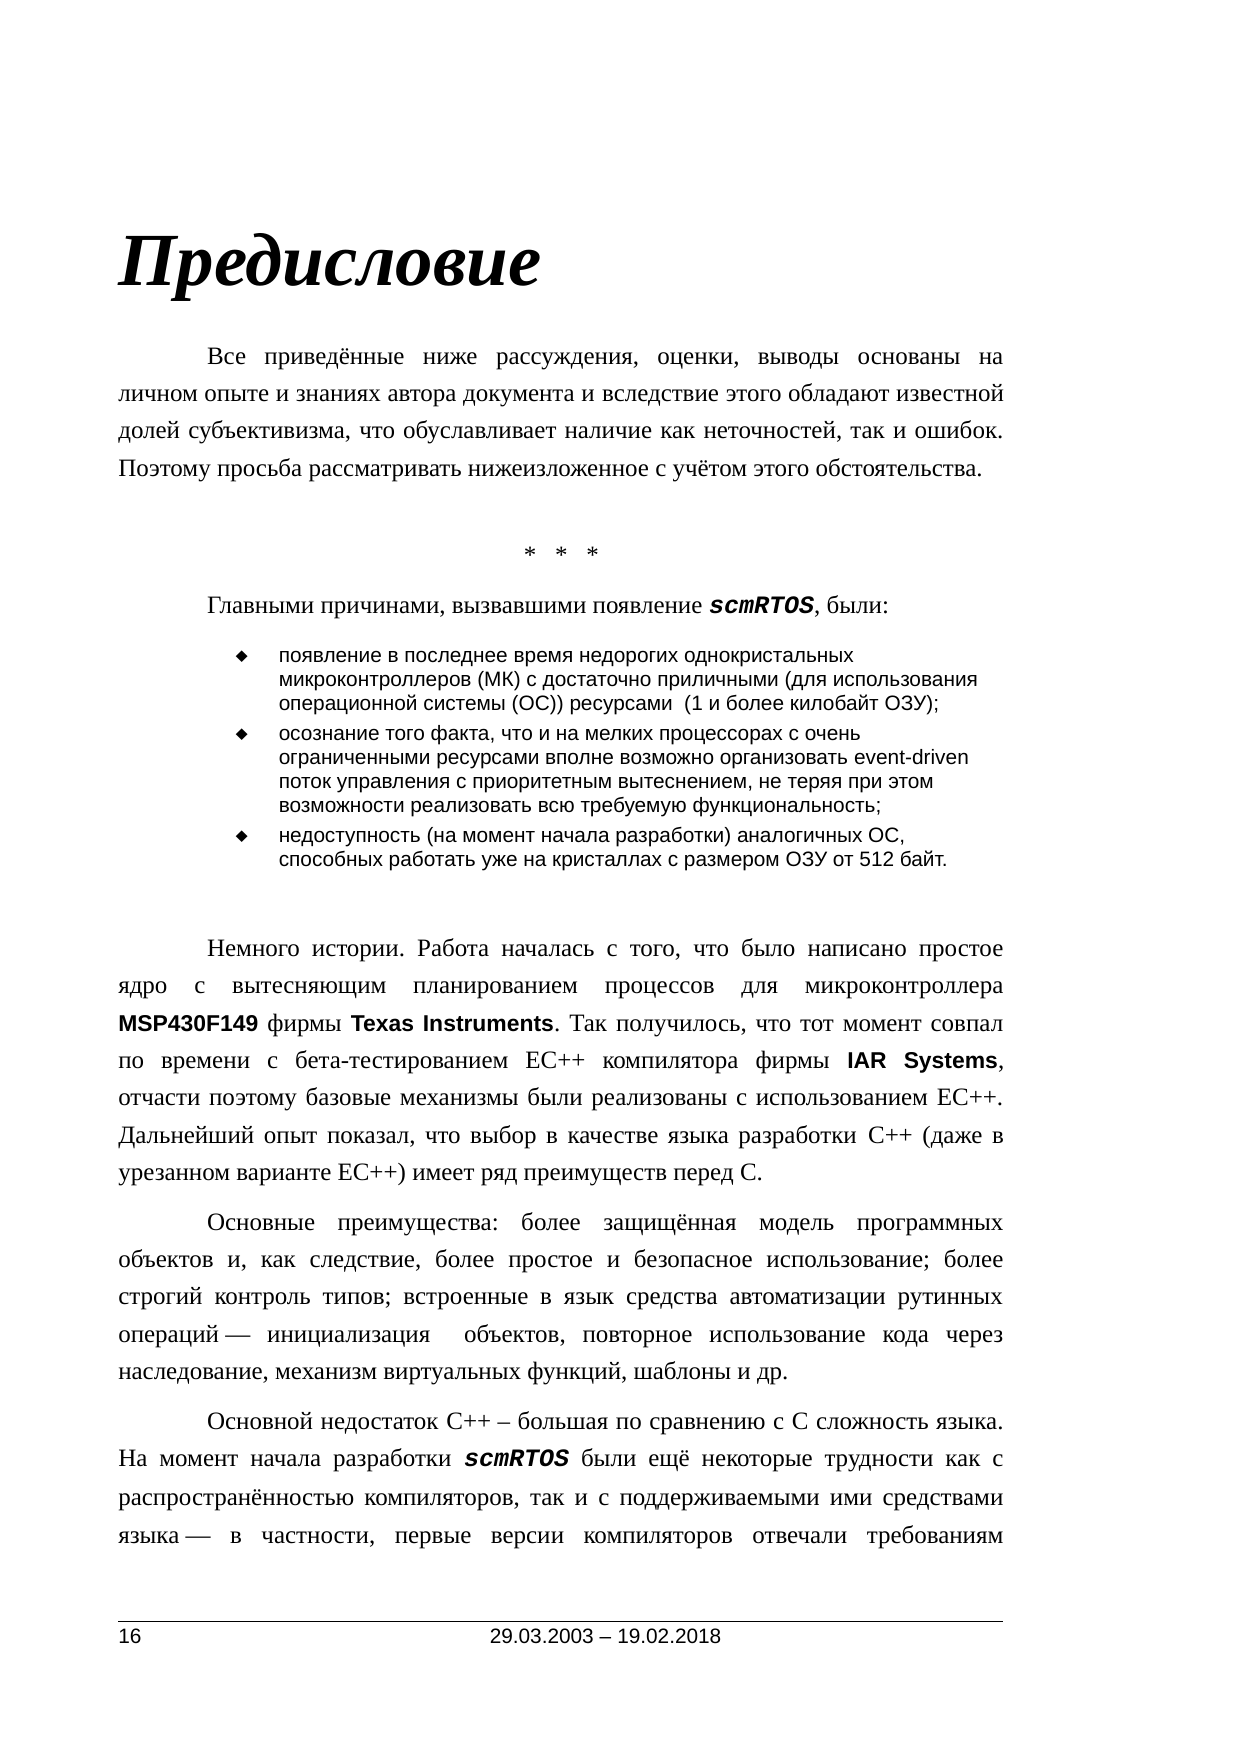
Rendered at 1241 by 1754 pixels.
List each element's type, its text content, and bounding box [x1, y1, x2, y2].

text Предисловие [118, 215, 1004, 303]
text Немного истории. Работа началась с того, что было написано простое ядро с вытесняющим планированием процессов для микроконтроллера MSP430F149 фирмы Texas Instruments. Так получилось, что тот момент совпал по времени с бета-тестированием ЕС++ компилятора фирмы IAR Systems, отчасти поэтому базовые механизмы были реализованы с использованием ЕС++. Дальнейший опыт показал, что выбор в качестве языка разработки С++ (даже в урезанном варианте ЕС++) имеет ряд преимуществ перед С. [118, 933, 1004, 1186]
list осознание того факта, что и на мелких процессорах с очень ограниченными ресурсами вполне возможно организовать event-driven поток управления с приоритетным вытеснением, не теряя при этом возможности реализовать всю требуемую функциональность; [236, 721, 1004, 817]
list появление в последнее время недорогих однокристальных микроконтроллеров (МК) с достаточно приличными (для использования операционной системы (ОС)) ресурсами (1 и более килобайт ОЗУ); [236, 642, 1004, 714]
text Все приведённые ниже рассуждения, оценки, выводы основаны на личном опыте и знаниях автора документа и вследствие этого обладают известной долей субъективизма, что обуславливает наличие как неточностей, так и ошибок. Поэтому просьба рассматривать нижеизложенное с учётом этого обстоятельства. [118, 341, 1004, 482]
text Главными причинами, вызвавшими появление scmRTOS, были: [118, 590, 1004, 621]
list недоступность (на момент начала разработки) аналогичных ОС, способных работать уже на кристаллах с размером ОЗУ от 512 байт. [236, 823, 1004, 871]
text Основной недостаток С++ – большая по сравнению с С сложность языка. На момент начала разработки scmRTOS были ещё некоторые трудности как с распространённостью компиляторов, так и с поддерживаемыми ими средствами языка — в частности, первые версии компиляторов отвечали требованиям [118, 1406, 1004, 1548]
text Основные преимущества: более защищённая модель программных объектов и, как следствие, более простое и безопасное использование; более строгий контроль типов; встроенные в язык средства автоматизации рутинных операций — инициализация объектов, повторное использование кода через наследование, механизм виртуальных функций, шаблоны и др. [118, 1207, 1004, 1385]
text * * * [118, 540, 1004, 569]
